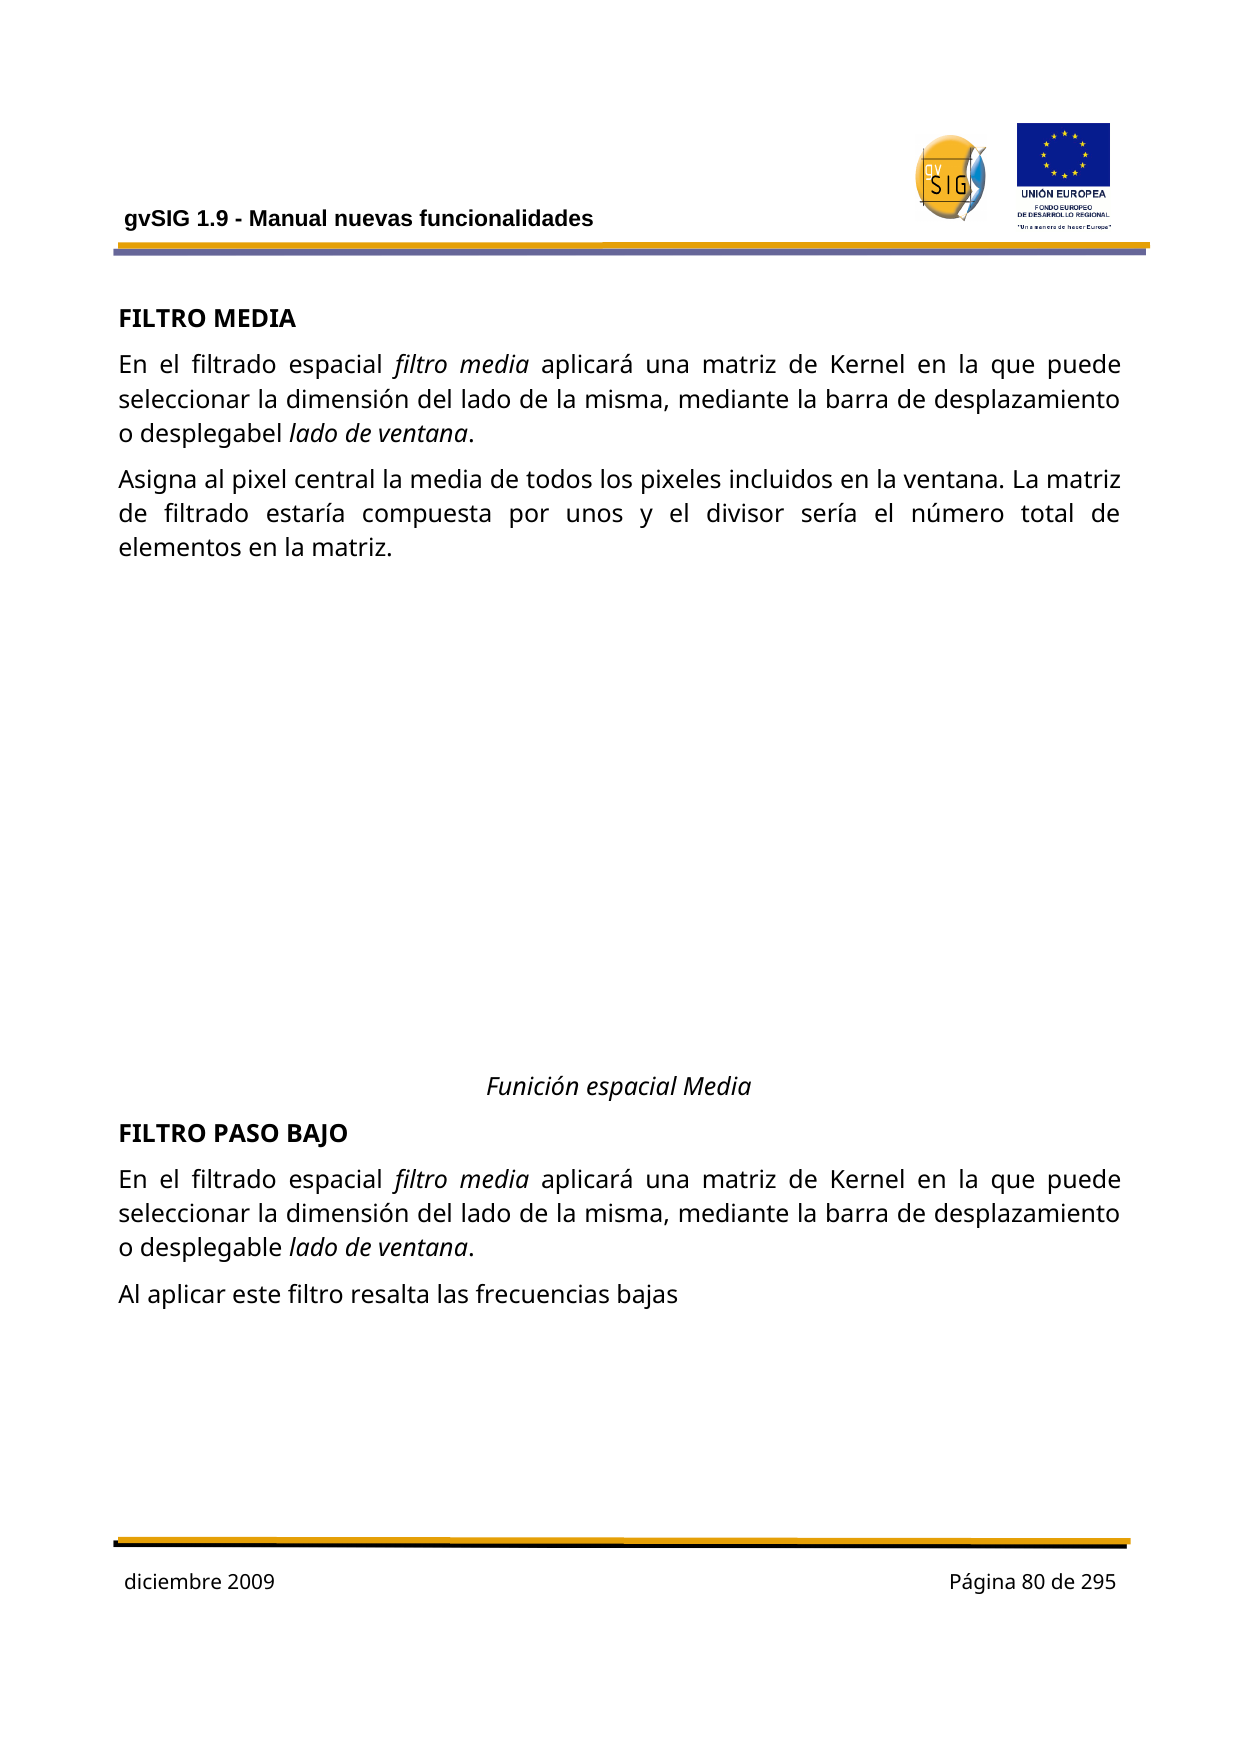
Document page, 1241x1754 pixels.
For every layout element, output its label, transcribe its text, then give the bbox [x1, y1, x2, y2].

text FILTRO MEDIA [118, 301, 1122, 335]
text En el filtrado espacial filtro media aplicará una matriz de Kernel en la que puede seleccionar la dimensión del lado de la misma, mediante la barra de desplazamiento o desplegabel lado de ventana. [118, 347, 1122, 449]
text Funición espacial Media [118, 1069, 1122, 1103]
text En el filtrado espacial filtro media aplicará una matriz de Kernel en la que puede seleccionar la dimensión del lado de la misma, mediante la barra de desplazamiento o desplegable lado de ventana. [118, 1162, 1122, 1264]
text FILTRO PASO BAJO [118, 1115, 1122, 1149]
text Asigna al pixel central la media de todos los pixeles incluidos en la ventana. La matriz de filtrado estaría compuesta por unos y el divisor sería el número total de elementos en la matriz. [118, 462, 1122, 564]
text Al aplicar este filtro resalta las frecuencias bajas [118, 1277, 1122, 1311]
picture [1015, 123, 1112, 232]
picture [914, 134, 987, 222]
